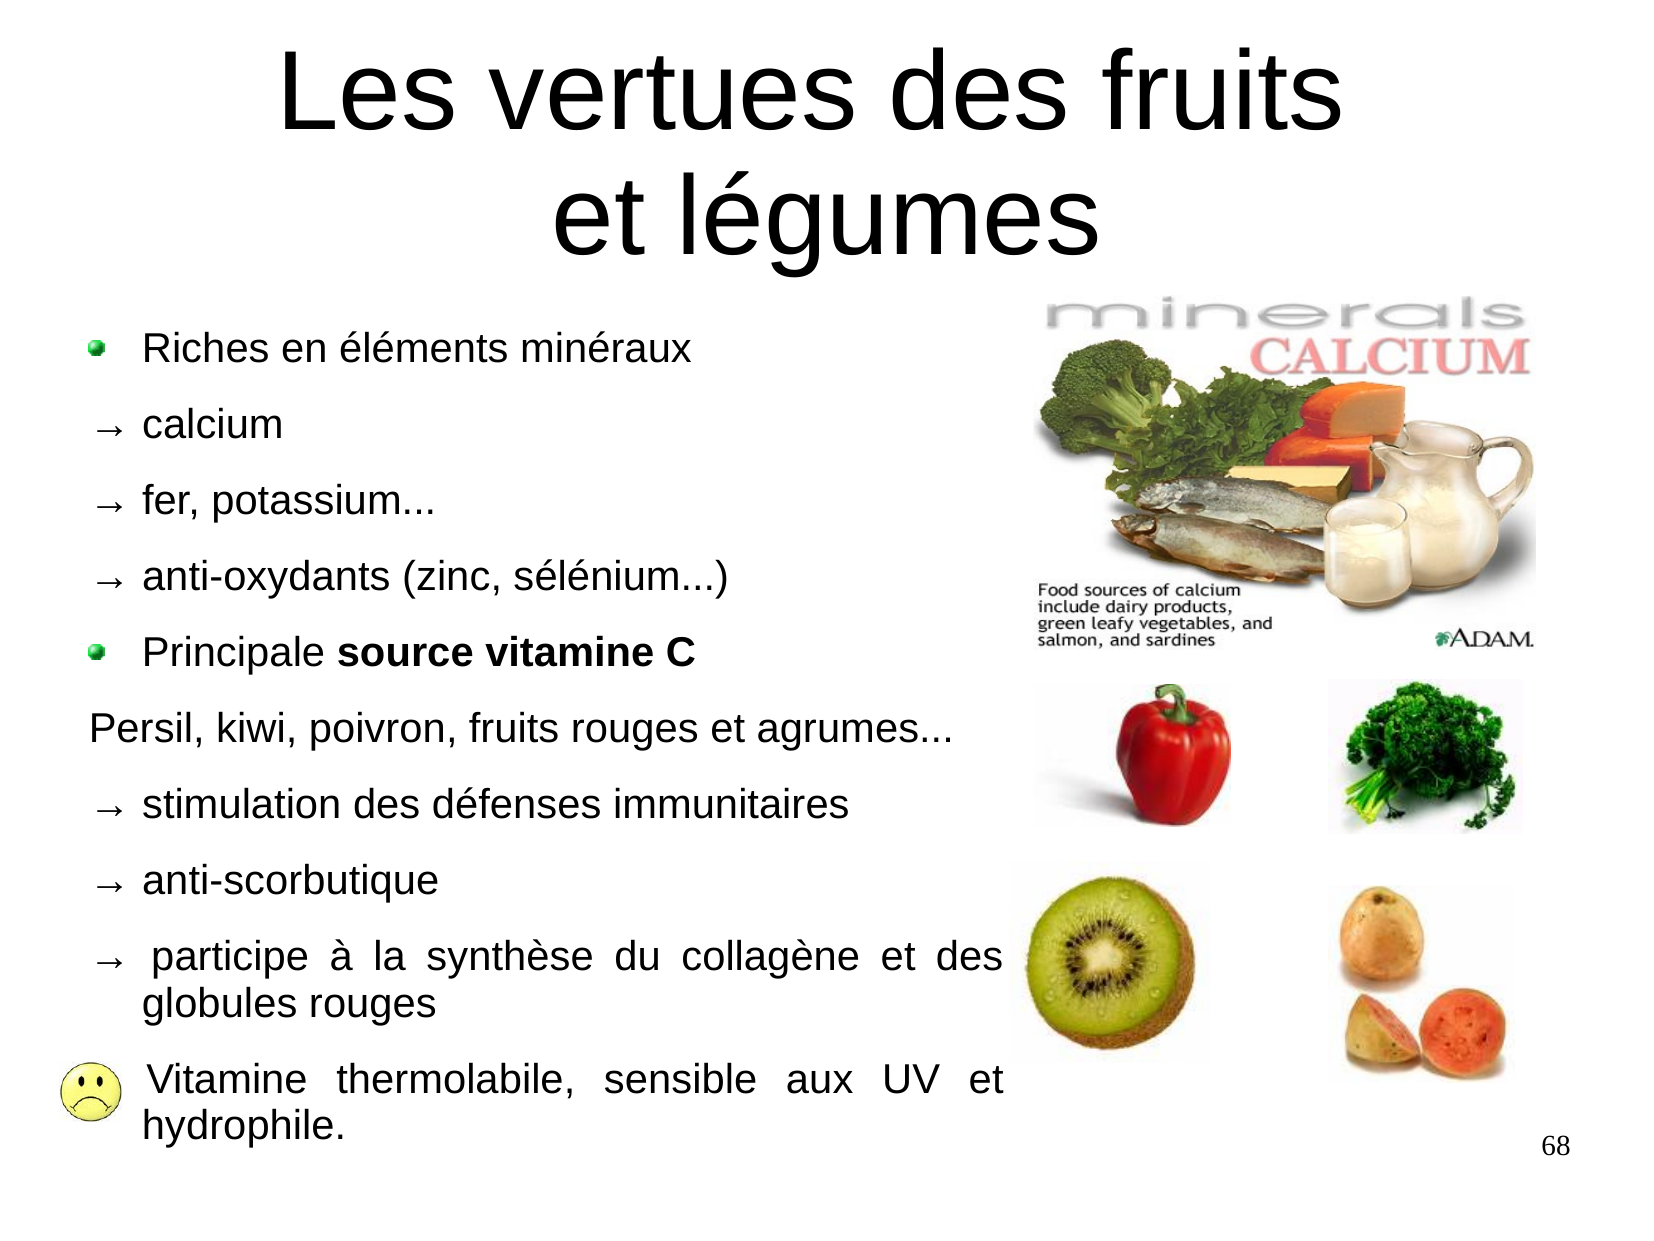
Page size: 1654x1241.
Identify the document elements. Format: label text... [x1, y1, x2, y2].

picture [1328, 679, 1523, 834]
picture [59, 1061, 122, 1123]
picture [1009, 861, 1211, 1063]
title Les vertues des fruits et légumes [82, 27, 1571, 279]
list Riches en éléments minéraux → calcium → fer, potassium... → anti-oxydants (zinc, sélénium...) Principale source vitamine C Persil, kiwi, poivron, fruits rouges et agrumes... → stimulation des défenses immunitaires → anti-scorbutique → participe à la synthèse du collagène et des globules rouges Vitamine thermolabile, sensible aux UV et hydrophile. [71, 324, 1004, 1241]
picture [1033, 684, 1231, 827]
picture [1033, 295, 1536, 650]
picture [1328, 885, 1515, 1083]
